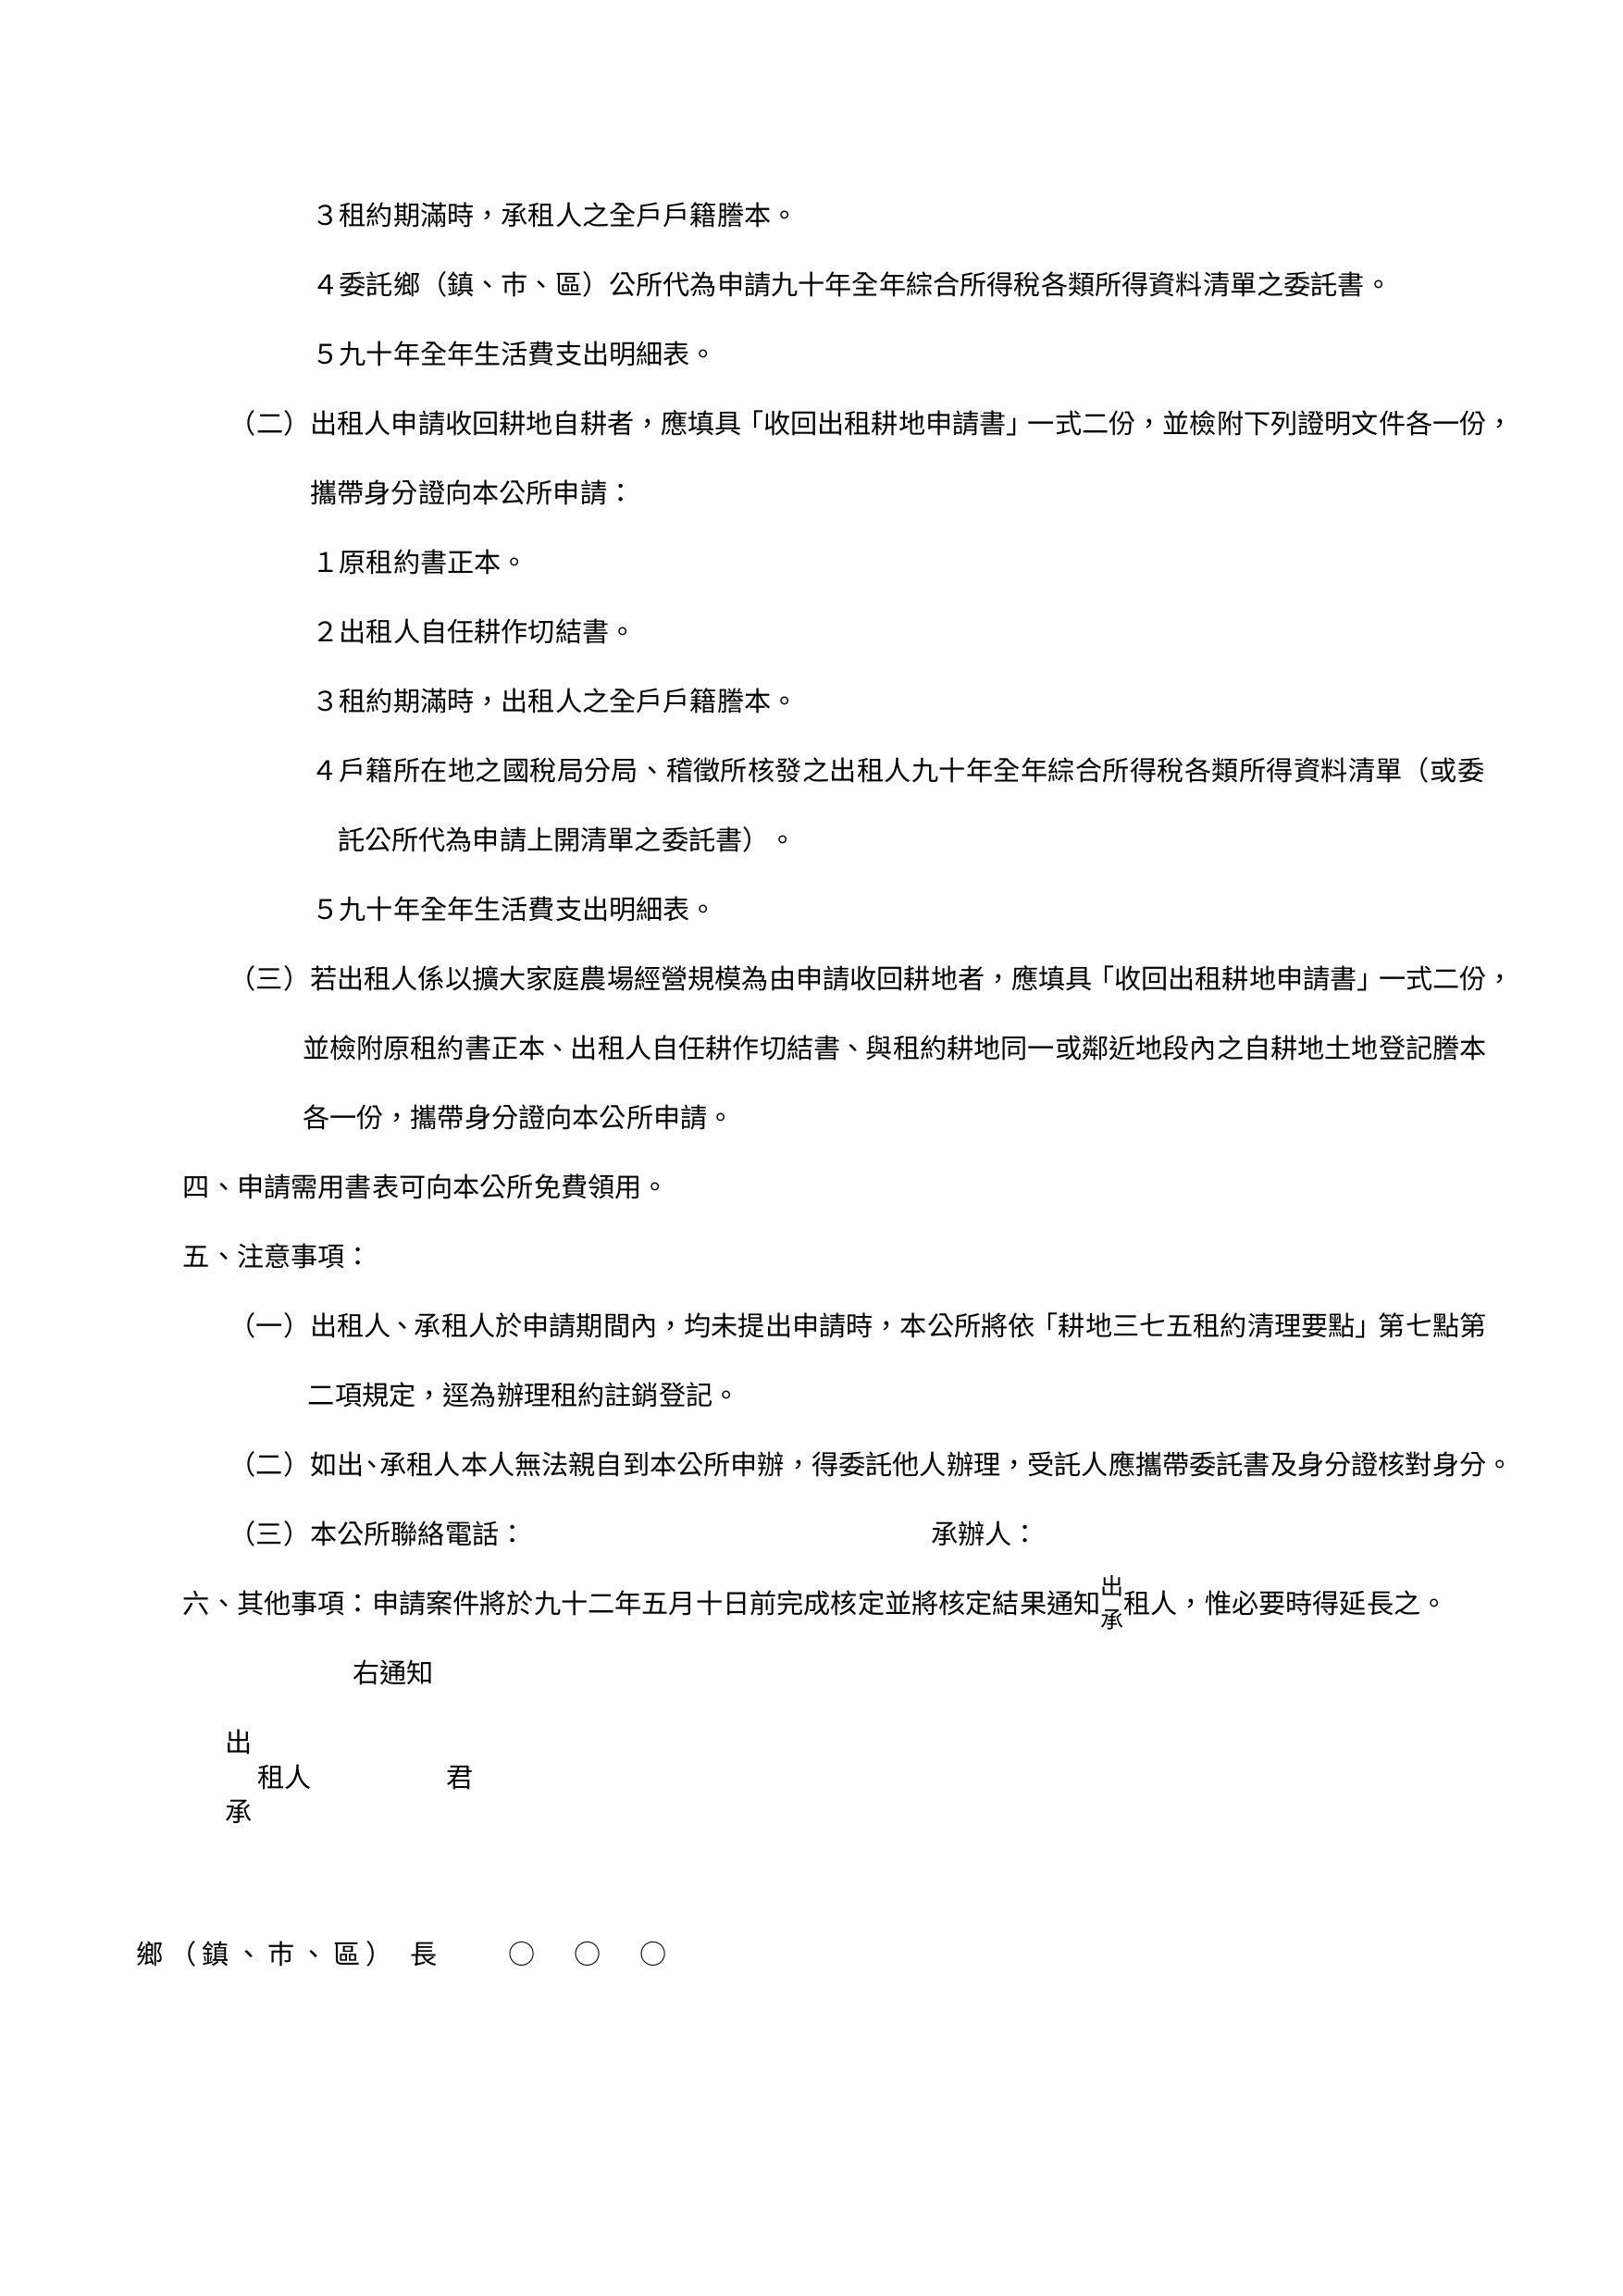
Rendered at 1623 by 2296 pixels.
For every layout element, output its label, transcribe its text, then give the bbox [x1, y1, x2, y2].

text ４委託鄉（鎮、巿、區）公所代為申請九十年全年綜合所得稅各類所得資料清單之委託書。 [312, 248, 1486, 317]
text （三）若出租人係以擴大家庭農場經營規模為由申請收回耕地者，應填具「收回出租耕地申請書」一式二份，並檢附原租約書正本、出租人自任耕作切結書、與租約耕地同一或鄰近地段內之自耕地土地登記謄本各一份，攜帶身分證向本公所申請。 [229, 942, 1486, 1150]
text ４戶籍所在地之國稅局分局、稽徵所核發之出租人九十年全年綜合所得稅各類所得資料清單（或委託公所代為申請上開清單之委託書）。 [312, 734, 1486, 873]
table_header [533, 1706, 735, 1775]
text ３租約期滿時，承租人之全戶戶籍謄本。 [312, 179, 1486, 248]
table_cell 長 ○ ○ ○ [407, 1918, 735, 1987]
table_cell [533, 1844, 735, 1917]
text ５九十年全年生活費支出明細表。 [312, 317, 1486, 387]
table_cell [134, 1775, 183, 1844]
text （一）出租人、承租人於申請期間內，均未提出申請時，本公所將依「耕地三七五租約清理要點」第七點第二項規定，逕為辦理租約註銷登記。 [229, 1289, 1486, 1428]
table_cell [134, 1844, 183, 1917]
table_header 租人 君 [255, 1706, 533, 1844]
text 六、其他事項：申請案件將於九十二年五月十日前完成核定並將核定結果通知出承租人，惟必要時得延長之。 [183, 1567, 1486, 1636]
text １原租約書正本。 [312, 526, 1486, 595]
table_header 出 [183, 1706, 255, 1775]
text ３租約期滿時，出租人之全戶戶籍謄本。 [312, 664, 1486, 734]
table_header [134, 1706, 183, 1775]
text ５九十年全年生活費支出明細表。 [312, 873, 1486, 942]
text 右通知 [137, 1636, 1486, 1706]
text 四、申請需用書表可向本公所免費領用。 [183, 1150, 1486, 1220]
table_cell 鄉（鎮、巿、區） [134, 1918, 407, 1987]
table_cell [255, 1844, 533, 1917]
text （三）本公所聯絡電話： 承辦人： [229, 1497, 1486, 1567]
table_cell [183, 1844, 255, 1917]
table_cell 承 [183, 1775, 255, 1844]
text （二）出租人申請收回耕地自耕者，應填具「收回出租耕地申請書」一式二份，並檢附下列證明文件各一份，攜帶身分證向本公所申請： [229, 387, 1486, 526]
text 五、注意事項： [183, 1220, 1486, 1289]
text （二）如出、承租人本人無法親自到本公所申辦，得委託他人辦理，受託人應攜帶委託書及身分證核對身分。 [229, 1428, 1486, 1497]
text ２出租人自任耕作切結書。 [312, 595, 1486, 664]
table_cell [533, 1775, 735, 1844]
